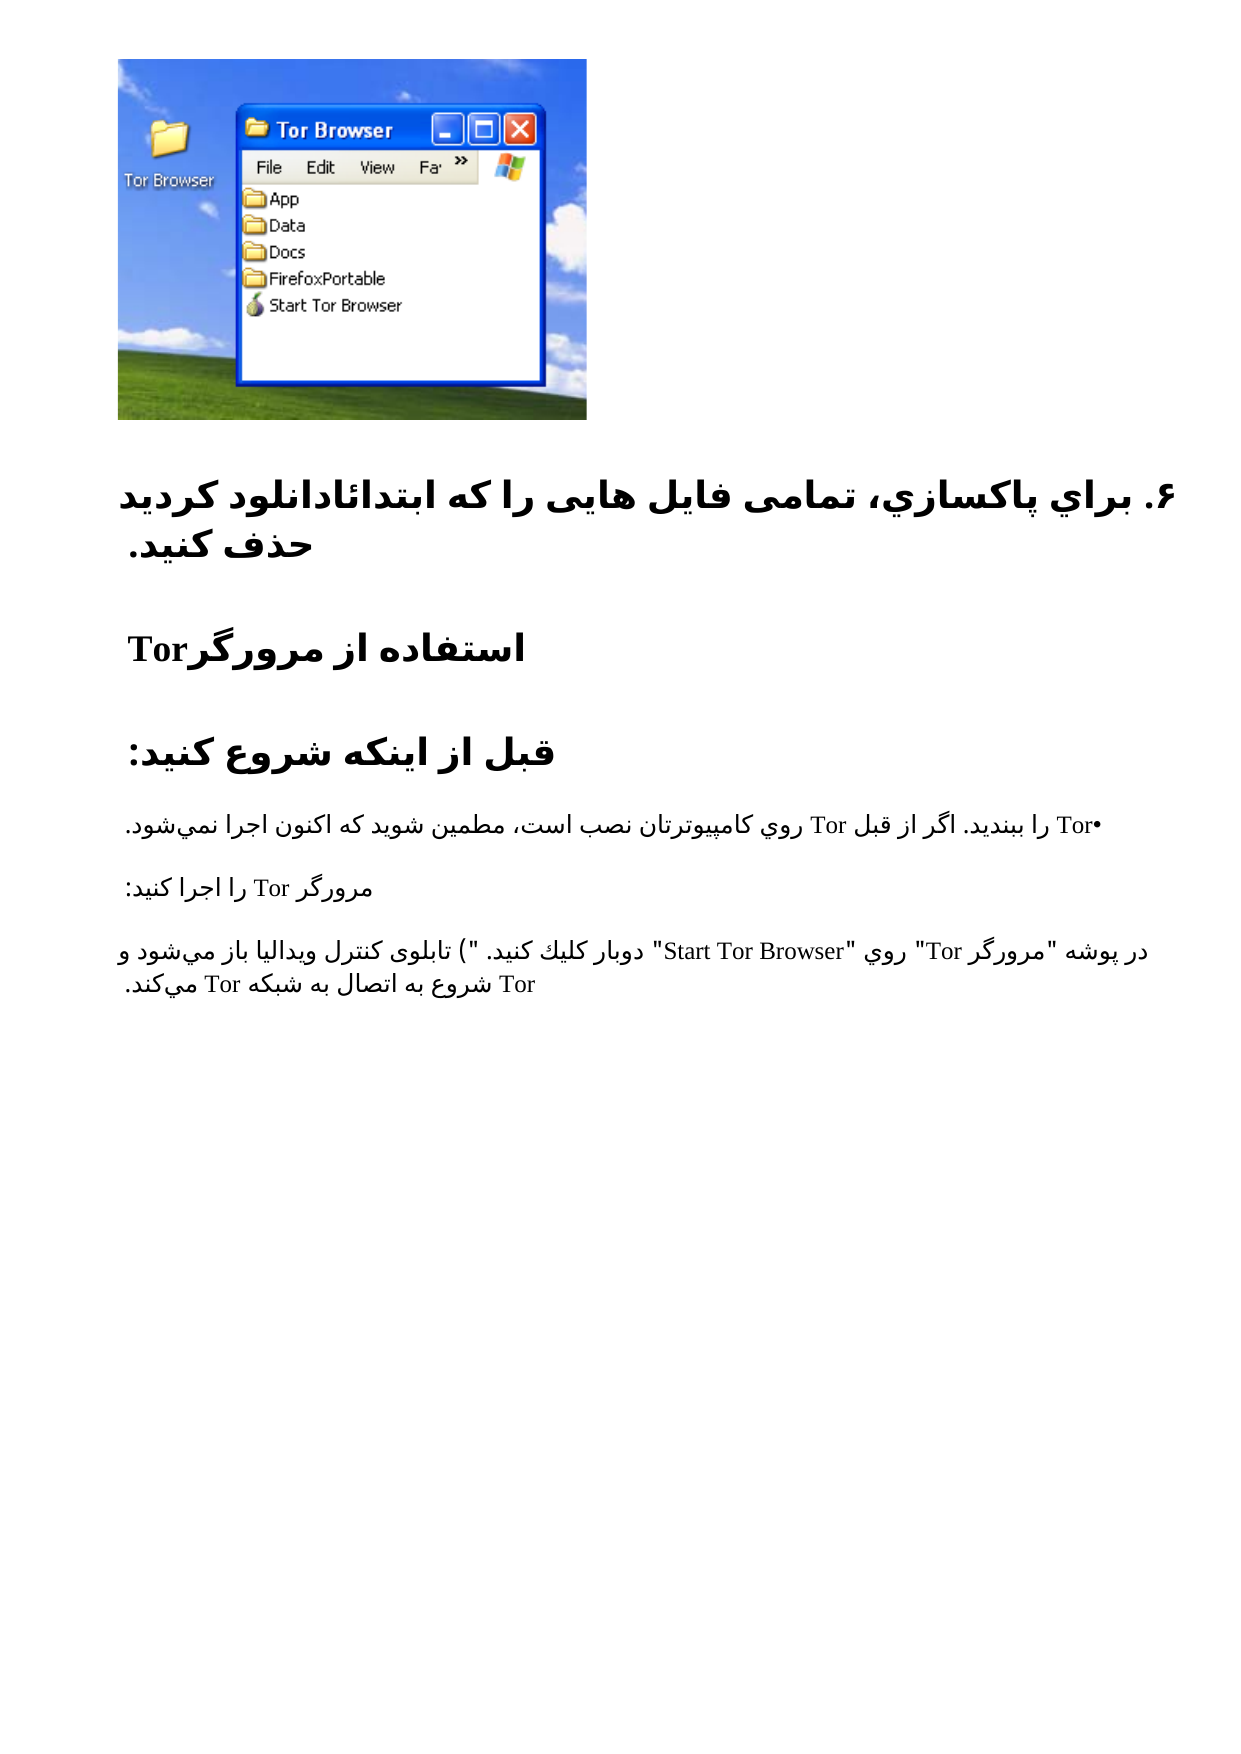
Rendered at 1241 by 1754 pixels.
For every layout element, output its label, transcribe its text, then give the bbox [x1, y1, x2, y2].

list Tor را ببنديد. اگر از قبل Tor روي كامپيوترتان نصب است، مطمين شويد كه اكنون اجرا نمي‌شود. [118, 810, 1137, 843]
subtitle ۶. براي پاكسازي، تمامی فایل هایی را که ابتدائادانلود كرديد حذف كنيد. [118, 474, 1181, 572]
subtitle استفاده از مرورگرTor [118, 627, 1181, 677]
text در پوشه "مرورگر Tor" روي "Start Tor Browser" دوبار ‌كليك كنيد. ") تابلوی کنترل ویدالیا باز مي‌شود و Tor شروع به اتصال به شبكه Tor مي‌كند. [118, 936, 1181, 1003]
picture [117, 59, 587, 420]
subtitle قبل از اينكه شروع كنيد: [118, 731, 1181, 780]
text مرورگر Tor را اجرا كنيد: [118, 873, 1181, 906]
